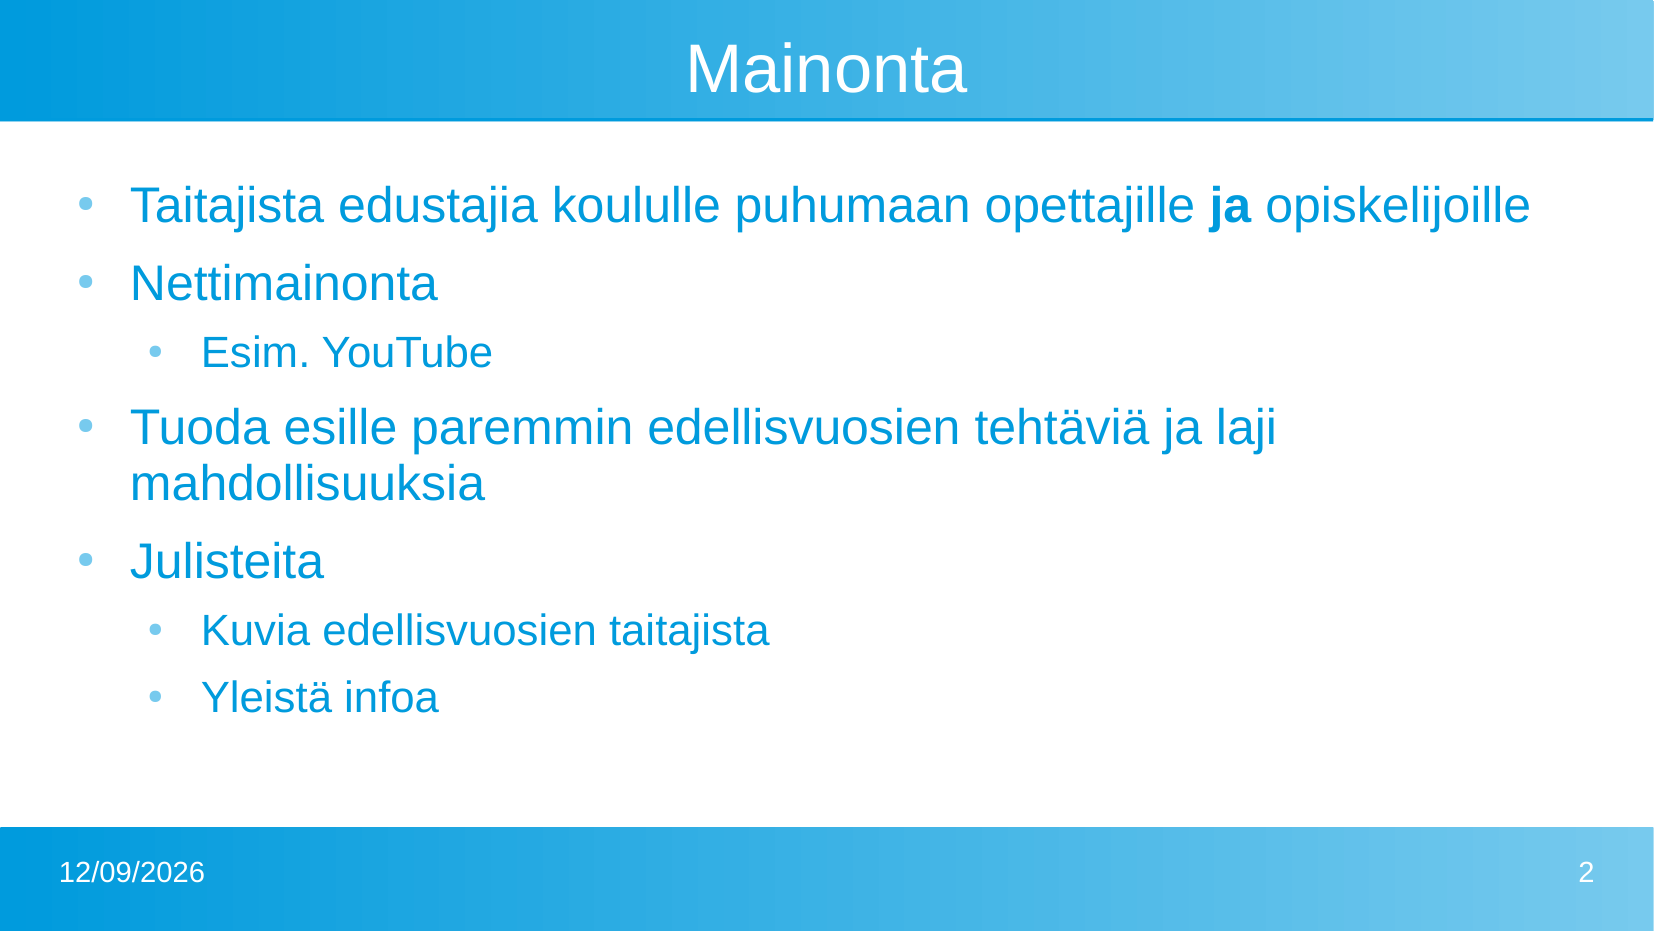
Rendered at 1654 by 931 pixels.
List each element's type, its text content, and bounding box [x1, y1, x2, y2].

list Taitajista edustajia koululle puhumaan opettajille ja opiskelijoille Nettimainonta Esim. YouTube Tuoda esille paremmin edellisvuosien tehtäviä ja laji mahdollisuuksia Julisteita Kuvia edellisvuosien taitajista Yleistä infoa [59, 177, 1595, 768]
title Mainonta [59, 29, 1595, 108]
